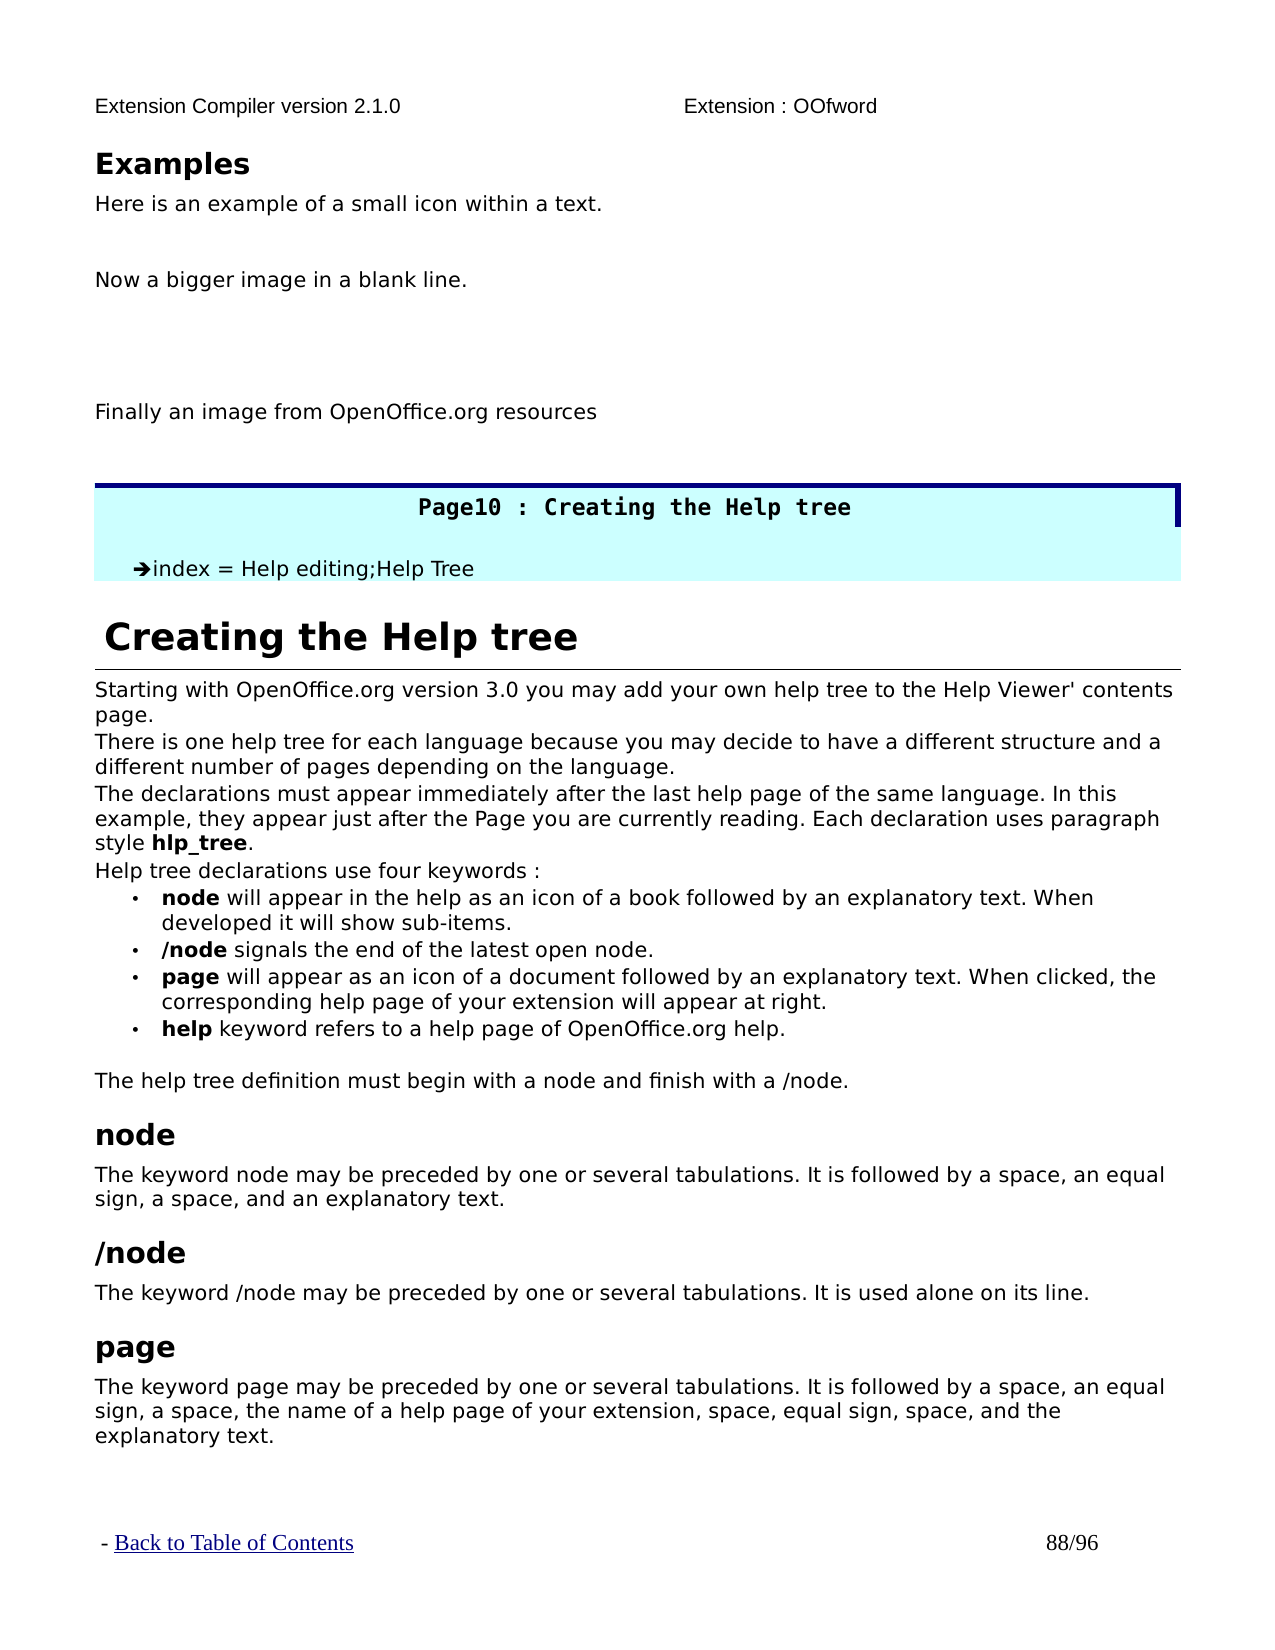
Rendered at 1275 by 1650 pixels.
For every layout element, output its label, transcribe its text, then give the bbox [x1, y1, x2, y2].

list page will appear as an icon of a document followed by an explanatory text. When clicked, the corresponding help page of your extension will appear at right. [132, 965, 1181, 1014]
text Starting with OpenOffice.org version 3.0 you may add your own help tree to the Help Viewer' contents page. [94, 678, 1181, 727]
text page [94, 1330, 1181, 1364]
text /node [94, 1237, 1181, 1271]
text Creating the Help tree [94, 606, 1181, 669]
text The help tree definition must begin with a node and finish with a /node. [94, 1044, 1181, 1093]
text node [94, 1118, 1181, 1152]
text Finally an image from OpenOffice.org resources [94, 351, 1181, 424]
list help keyword refers to a help page of OpenOffice.org help. [132, 1017, 1181, 1042]
text Examples [94, 147, 1181, 181]
text Page10 : Creating the Help tree [94, 484, 1175, 527]
list /node signals the end of the latest open node. [132, 938, 1181, 962]
text Help tree declarations use four keywords : [94, 858, 1181, 883]
list node will appear in the help as an icon of a book followed by an explanatory text. When developed it will show sub-items. [132, 886, 1181, 935]
text There is one help tree for each language because you may decide to have a different structure and a different number of pages depending on the language. [94, 730, 1181, 779]
text Now a bigger image in a blank line. [94, 219, 1181, 293]
text The keyword page may be preceded by one or several tabulations. It is followed by a space, an equal sign, a space, the name of a help page of your extension, space, equal sign, space, and the explanatory text. [94, 1375, 1181, 1448]
text The keyword node may be preceded by one or several tabulations. It is followed by a space, an equal sign, a space, and an explanatory text. [94, 1163, 1181, 1212]
text The keyword /node may be preceded by one or several tabulations. It is used alone on its line. [94, 1281, 1181, 1306]
text Here is an example of a small icon within a text. [94, 192, 1181, 217]
list index = Help editing;Help Tree [94, 557, 1181, 581]
text The declarations must appear immediately after the last help page of the same language. In this example, they appear just after the Page you are currently reading. Each declaration uses paragraph style hlp_tree. [94, 782, 1181, 856]
